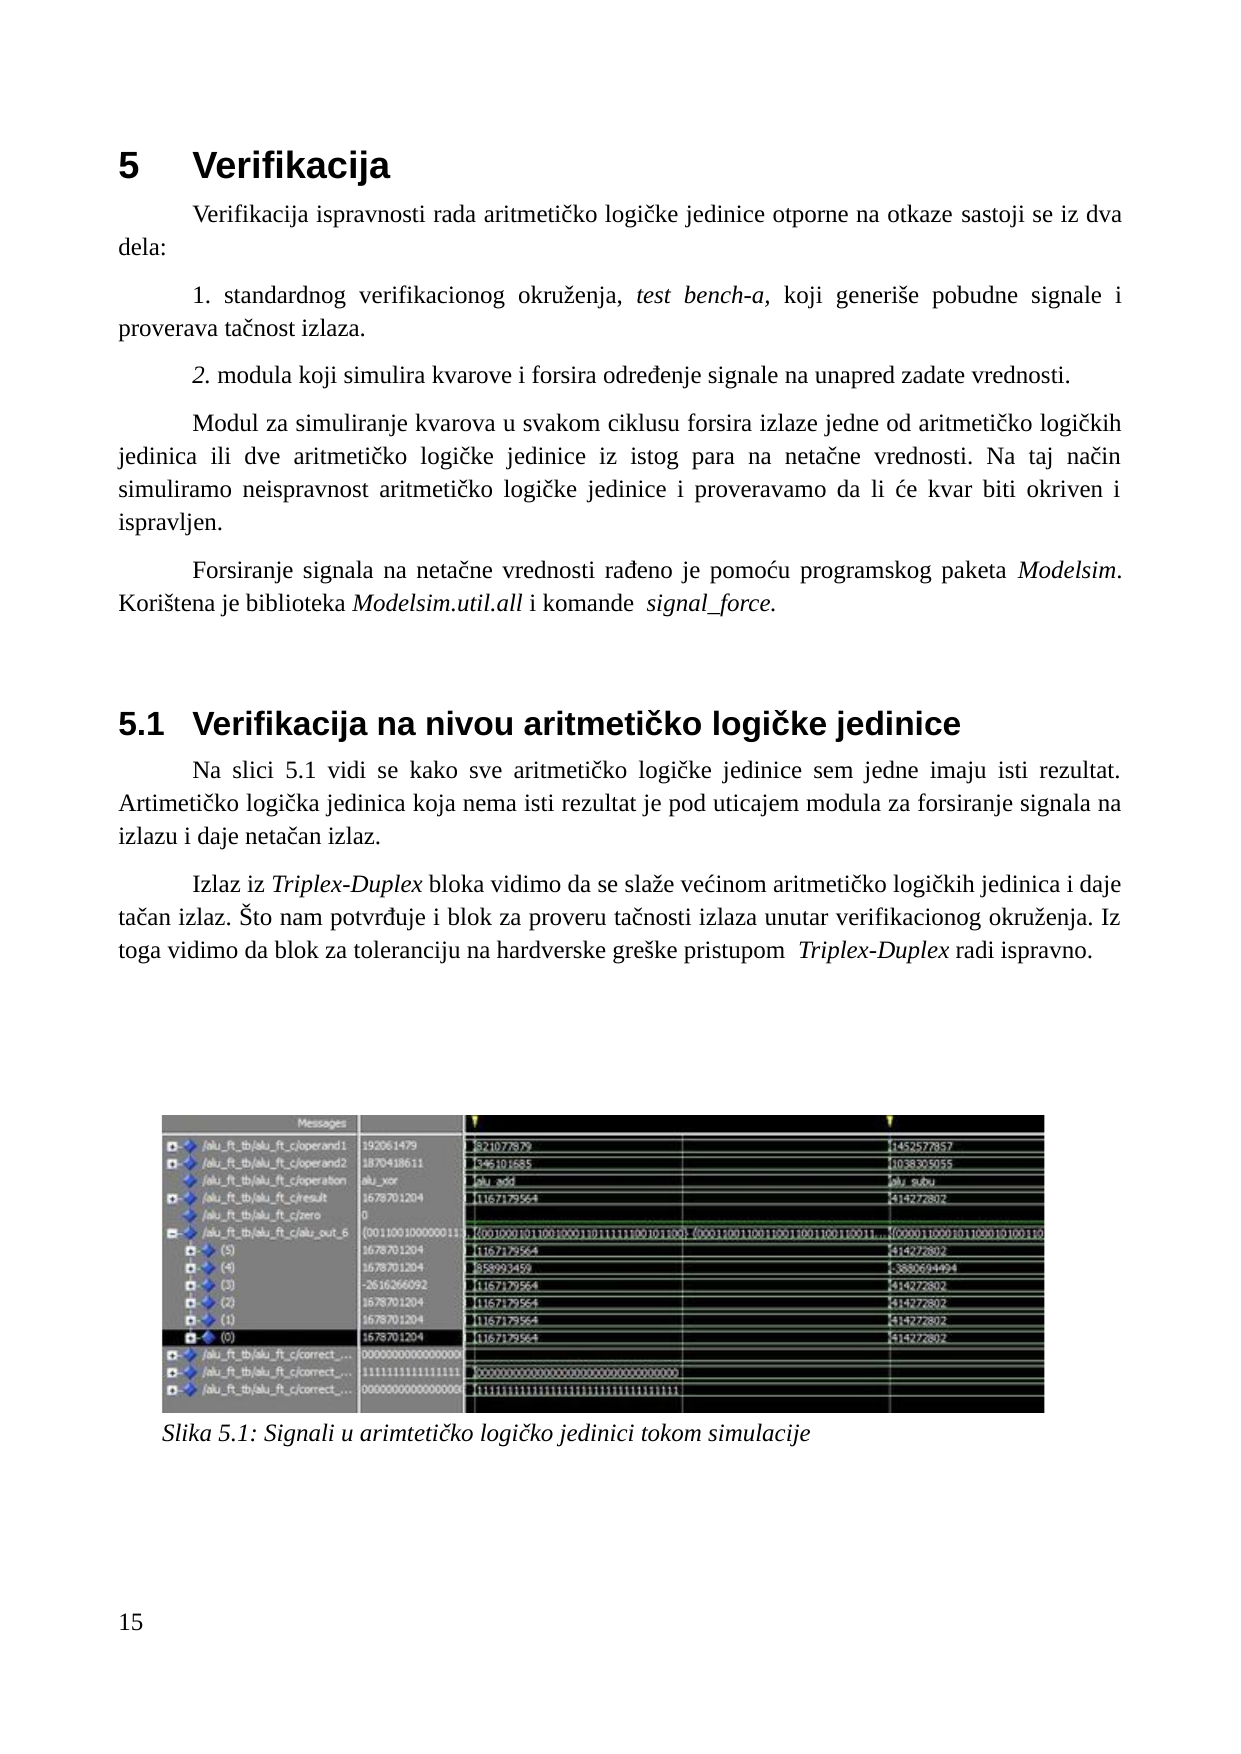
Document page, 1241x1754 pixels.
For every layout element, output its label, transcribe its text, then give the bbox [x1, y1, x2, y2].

text Izlaz iz Triplex-Duplex bloka vidimo da se slaže većinom aritmetičko logičkih jedinica i daje tačan izlaz. Što nam potvrđuje i blok za proveru tačnosti izlaza unutar verifikacionog okruženja. Iz toga vidimo da blok za toleranciju na hardverske greške pristupom Triplex-Duplex radi ispravno. [118, 869, 1122, 963]
text Forsiranje signala na netačne vrednosti rađeno je pomoću programskog paketa Modelsim. Korištena je biblioteka Modelsim.util.all i komande signal_force. [118, 555, 1122, 617]
subtitle Verifikacija na nivou aritmetičko logičke jedinice [118, 704, 1122, 742]
text Na slici 5.1 vidi se kako sve aritmetičko logičke jedinice sem jedne imaju isti rezultat. Artimetičko logička jedinica koja nema isti rezultat je pod uticajem modula za forsiranje signala na izlazu i daje netačan izlaz. [118, 755, 1122, 850]
text Slika 5.1: Signali u arimtetičko logičko jedinici tokom simulacije [162, 1413, 1044, 1447]
text [162, 1103, 1044, 1115]
text Modul za simuliranje kvarova u svakom ciklusu forsira izlaze jedne od aritmetičko logičkih jedinica ili dve aritmetičko logičke jedinice iz istog para na netačne vrednosti. Na taj način simuliramo neispravnost aritmetičko logičke jedinice i proveravamo da li će kvar biti okriven i ispravljen. [118, 408, 1122, 536]
text Verifikacija ispravnosti rada aritmetičko logičke jedinice otporne na otkaze sastoji se iz dva dela: [118, 199, 1122, 261]
subtitle Verifikacija [118, 143, 1122, 187]
text 2. modula koji simulira kvarove i forsira određenje signale na unapred zadate vrednosti. [118, 361, 1122, 389]
picture [161, 1115, 1045, 1413]
text 1. standardnog verifikacionog okruženja, test bench-a, koji generiše pobudne signale i proverava tačnost izlaza. [118, 280, 1122, 342]
